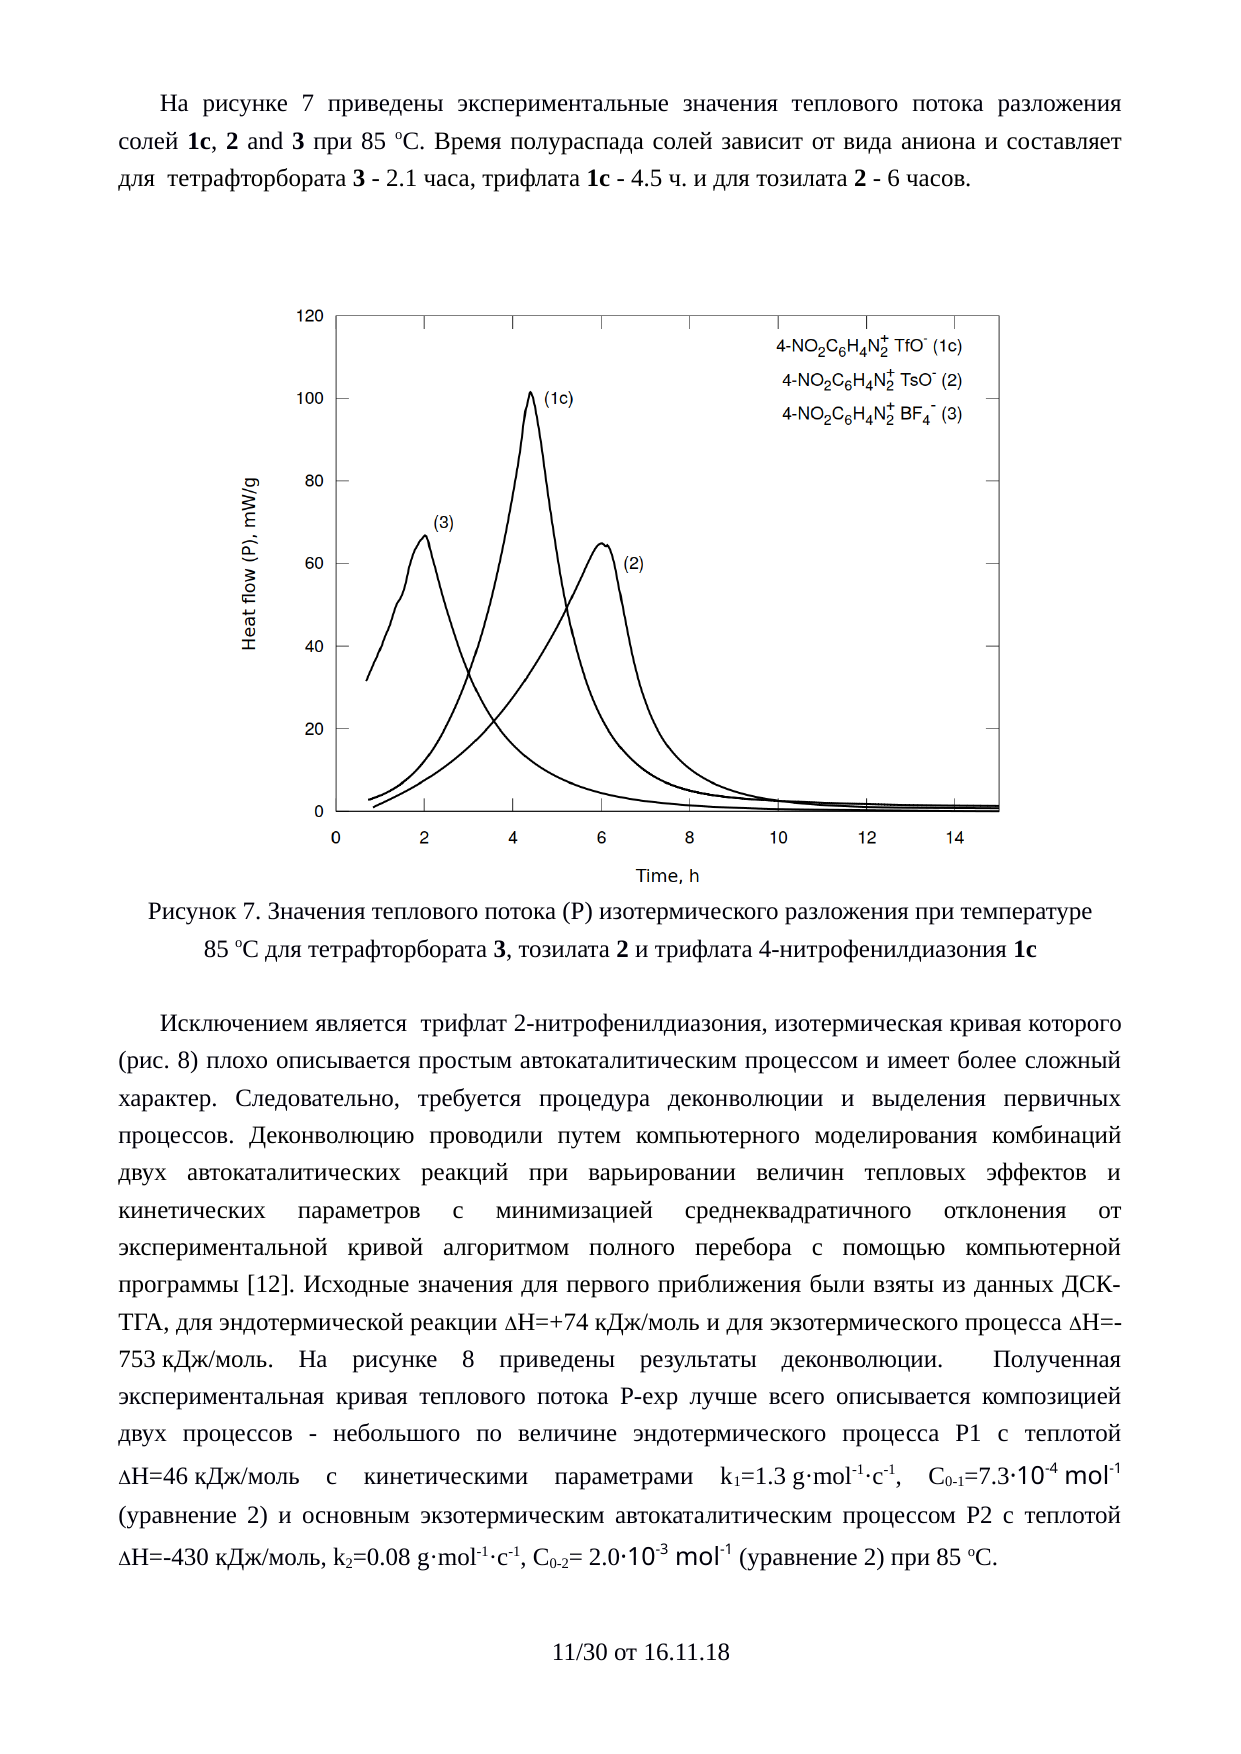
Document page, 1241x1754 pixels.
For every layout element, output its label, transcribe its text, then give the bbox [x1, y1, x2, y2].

picture [236, 305, 1004, 888]
text Рисунок 7. Значения теплового потока (P) изотермического разложения при температуре 85 оС для тетрафторбората 3, тозилата 2 и трифлата 4-нитрофенилдиазония 1c [118, 896, 1122, 962]
text На рисунке 7 приведены экспериментальные значения теплового потока разложения солей 1c, 2 and 3 при 85 оС. Время полураспада солей зависит от вида аниона и составляет для тетрафторбората 3 - 2.1 часа, трифлата 1с - 4.5 ч. и для тозилата 2 - 6 часов. [118, 88, 1122, 192]
text Исключением является трифлат 2-нитрофенилдиазония, изотермическая кривая которого (рис. 8) плохо описывается простым автокаталитическим процессом и имеет более сложный характер. Следовательно, требуется процедура деконволюции и выделения первичных процессов. Деконволюцию проводили путем компьютерного моделирования комбинаций двух автокаталитических реакций при варьировании величин тепловых эффектов и кинетических параметров с минимизацией среднеквадратичного отклонения от экспериментальной кривой алгоритмом полного перебора с помощью компьютерной программы [12]. Исходные значения для первого приближения были взяты из данных ДСК-ТГА, для эндотермической реакции H=+74 кДж/моль и для экзотермического процесса H=-753 кДж/моль. На рисунке 8 приведены результаты деконволюции. Полученная экспериментальная кривая теплового потока P-exp лучше всего описывается композицией двух процессов - небольшого по величине эндотермического процесса P1 с теплотой H=46 кДж/моль c кинетическими параметрами k1=1.3 g·mol-1·с-1, C0-1=7.3·10-4 mol-1 (уравнение 2) и основным экзотермическим автокаталитическим процессом P2 с теплотой H=-430 кДж/моль, k2=0.08 g·mol-1·с-1, C0-2= 2.0·10-3 mol-1 (уравнение 2) при 85 оС. [118, 1008, 1122, 1573]
